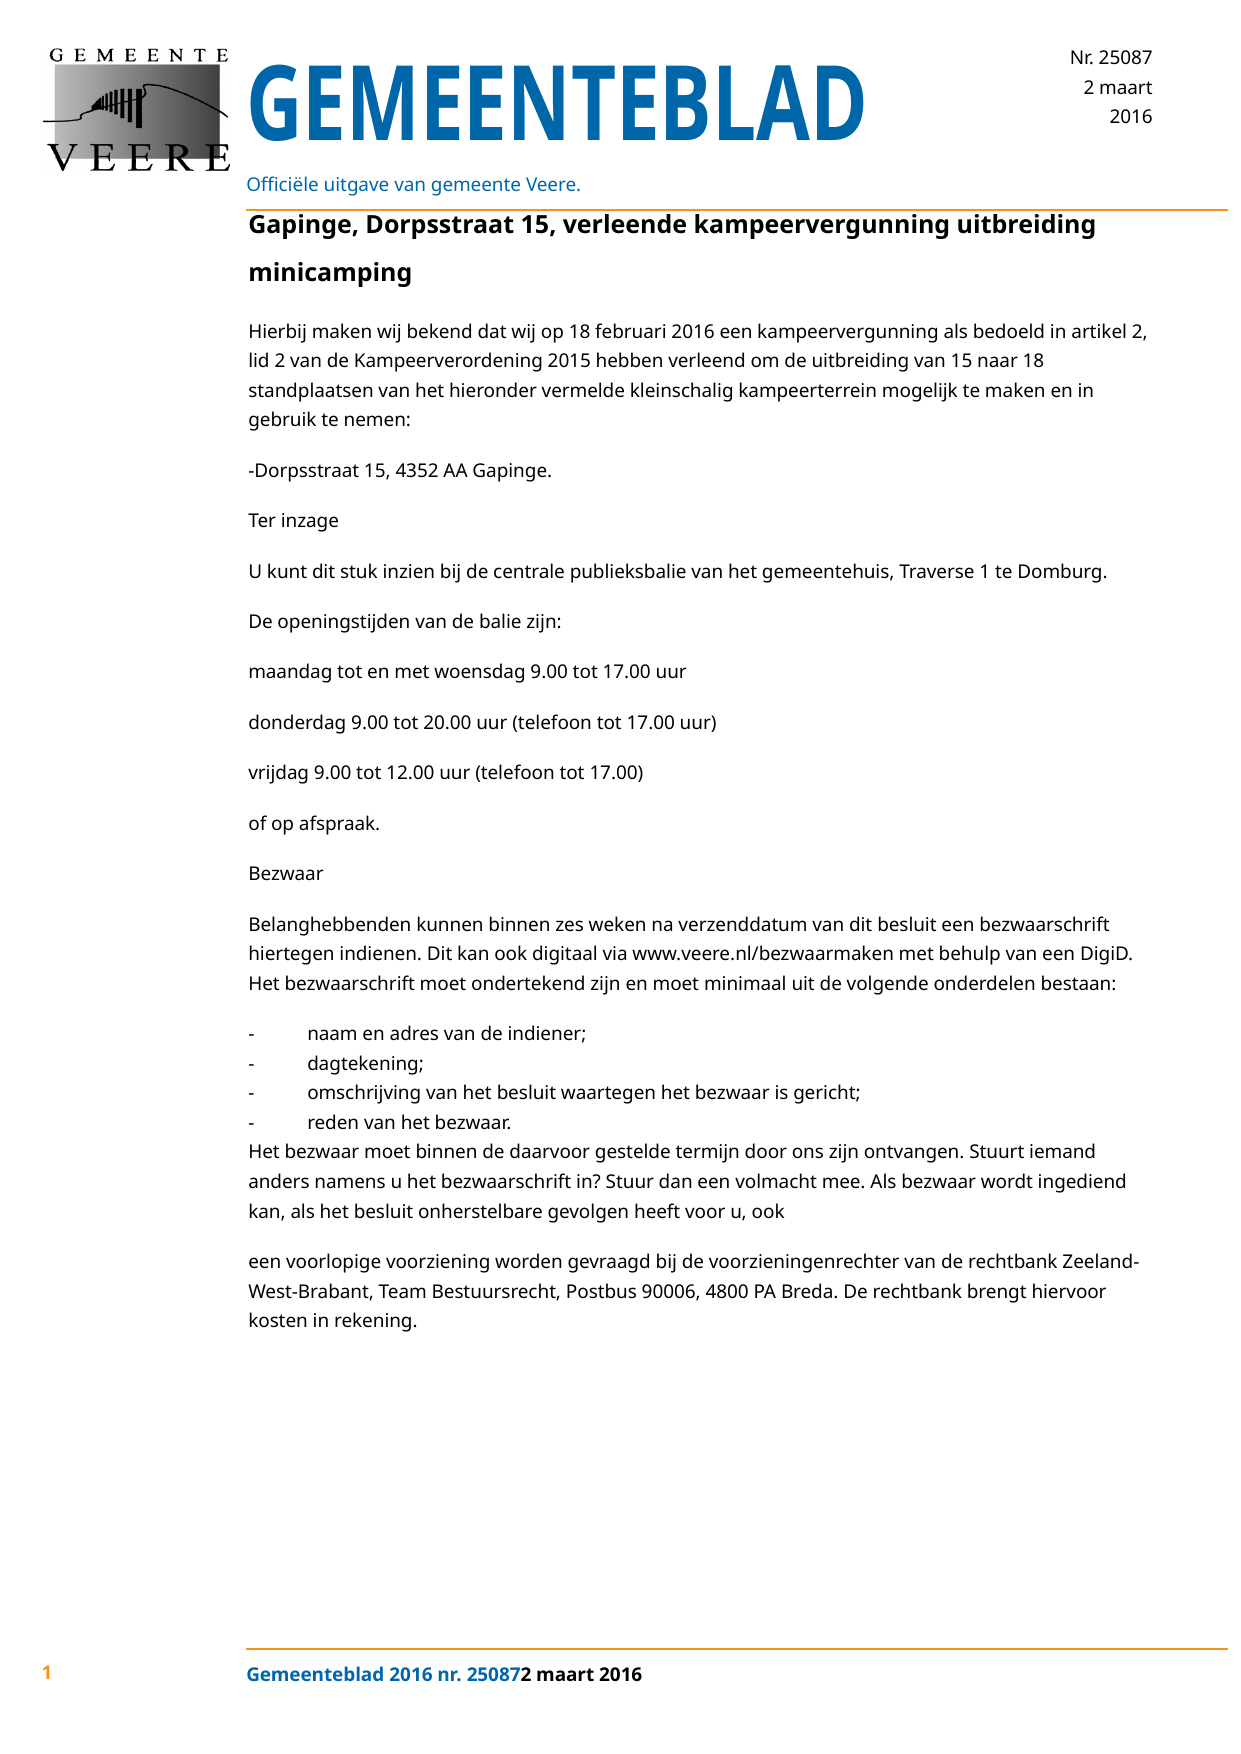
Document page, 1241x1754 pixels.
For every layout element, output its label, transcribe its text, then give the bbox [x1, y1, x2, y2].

text U kunt dit stuk inzien bij de centrale publieksbalie van het gemeentehuis, Traverse 1 te Domburg. [248, 558, 1152, 584]
text maandag tot en met woensdag 9.00 tot 17.00 uur [248, 659, 1152, 684]
text De openingstijden van de balie zijn: [248, 608, 1152, 634]
list dagtekening; [248, 1050, 1152, 1076]
text Het bezwaar moet binnen de daarvoor gestelde termijn door ons zijn ontvangen. Stuurt iemand anders namens u het bezwaarschrift in? Stuur dan een volmacht mee. Als bezwaar wordt ingediend kan, als het besluit onherstelbare gevolgen heeft voor u, ook [248, 1139, 1152, 1224]
text Bezwaar [248, 860, 1152, 886]
text donderdag 9.00 tot 20.00 uur (telefoon tot 17.00 uur) [248, 709, 1152, 735]
text of op afspraak. [248, 810, 1152, 836]
list reden van het bezwaar. [248, 1109, 1152, 1135]
picture [41, 47, 231, 172]
text Hierbij maken wij bekend dat wij op 18 februari 2016 een kampeervergunning als bedoeld in artikel 2, lid 2 van de Kampeerverordening 2015 hebben verleend om de uitbreiding van 15 naar 18 standplaatsen van het hieronder vermelde kleinschalig kampeerterrein mogelijk te maken en in gebruik te nemen: [248, 318, 1152, 432]
text een voorlopige voorziening worden gevraagd bij de voorzieningenrechter van de rechtbank Zeeland-West-Brabant, Team Bestuursrecht, Postbus 90006, 4800 PA Breda. De rechtbank brengt hiervoor kosten in rekening. [248, 1248, 1152, 1333]
list omschrijving van het besluit waartegen het bezwaar is gericht; [248, 1079, 1152, 1105]
list naam en adres van de indiener; [248, 1020, 1152, 1046]
text -Dorpsstraat 15, 4352 AA Gapinge. [248, 457, 1152, 483]
text Gapinge, Dorpsstraat 15, verleende kampeervergunning uitbreiding minicamping [248, 211, 1152, 288]
text vrijdag 9.00 tot 12.00 uur (telefoon tot 17.00) [248, 759, 1152, 785]
text Belanghebbenden kunnen binnen zes weken na verzenddatum van dit besluit een bezwaarschrift hiertegen indienen. Dit kan ook digitaal via www.veere.nl/bezwaarmaken met behulp van een DigiD. Het bezwaarschrift moet ondertekend zijn en moet minimaal uit de volgende onderdelen bestaan: [248, 911, 1152, 996]
text Ter inzage [248, 507, 1152, 533]
